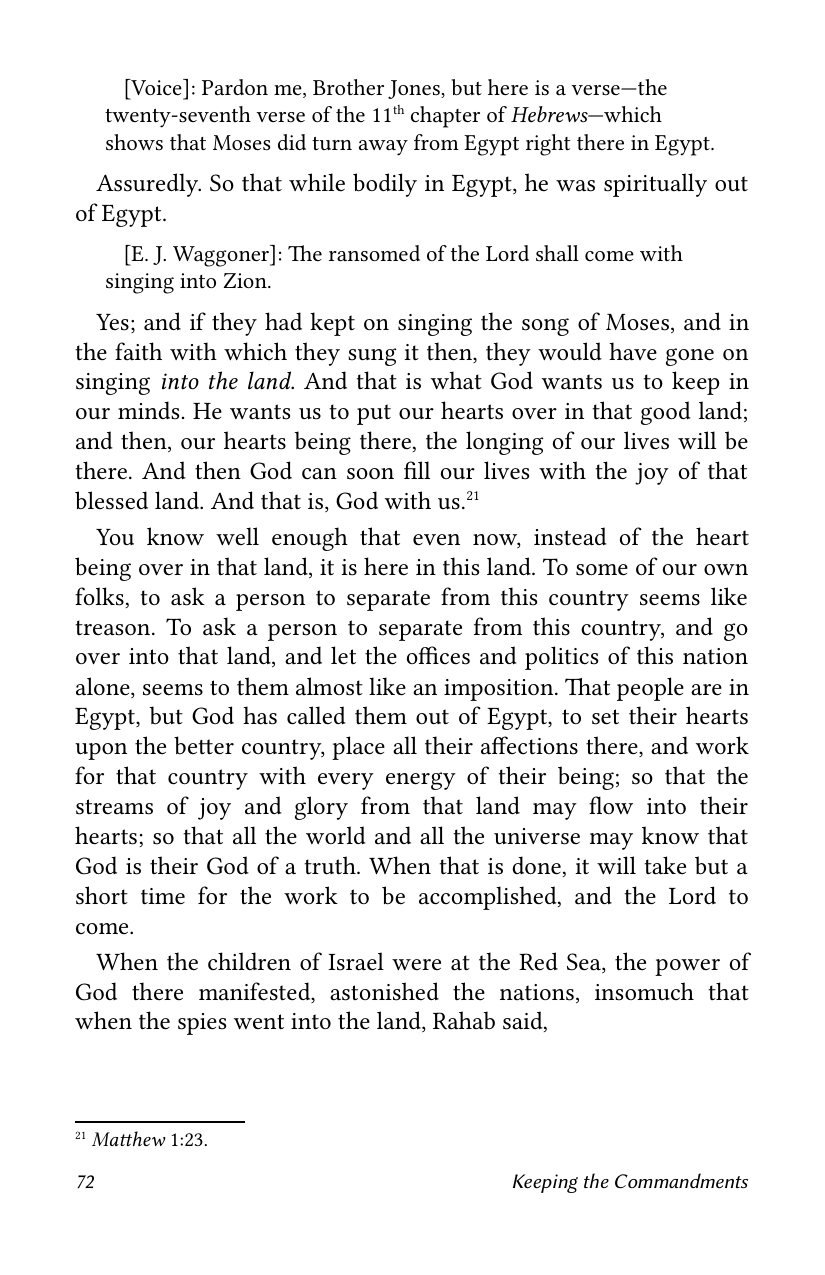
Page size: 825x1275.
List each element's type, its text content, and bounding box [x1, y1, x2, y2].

text Assuredly. So that while bodily in Egypt, he was spiritually out of Egypt. [75, 169, 750, 228]
text [E. J. Waggoner]: The ransomed of the Lord shall come with singing into Zion. [105, 241, 720, 294]
text When the children of Israel were at the Red Sea, the power of God there manifested, astonished the nations, insomuch that when the spies went into the land, Rahab said, [75, 948, 750, 1036]
text [Voice]: Pardon me, Brother Jones, but here is a verse—the twenty-seventh verse of the 11th chapter of Hebrews—which shows that Moses did turn away from Egypt right there in Egypt. [105, 75, 720, 156]
text Yes; and if they had kept on singing the song of Moses, and in the faith with which they sung it then, they would have gone on singing into the land. And that is what God wants us to keep in our minds. He wants us to put our hearts over in that good land; and then, our hearts being there, the longing of our lives will be there. And then God can soon fill our lives with the joy of that blessed land. And that is, God with us. [75, 308, 750, 516]
text Matthew 1:23. [75, 1128, 750, 1152]
text You know well enough that even now, instead of the heart being over in that land, it is here in this land. To some of our own folks, to ask a person to separate from this country seems like treason. To ask a person to separate from this country, and go over into that land, and let the offices and politics of this nation alone, seems to them almost like an imposition. That people are in Egypt, but God has called them out of Egypt, to set their hearts upon the better country, place all their affections there, and work for that country with every energy of their being; so that the streams of joy and glory from that land may flow into their hearts; so that all the world and all the universe may know that God is their God of a truth. When that is done, it will take but a short time for the work to be accomplished, and the Lord to come. [75, 523, 750, 940]
